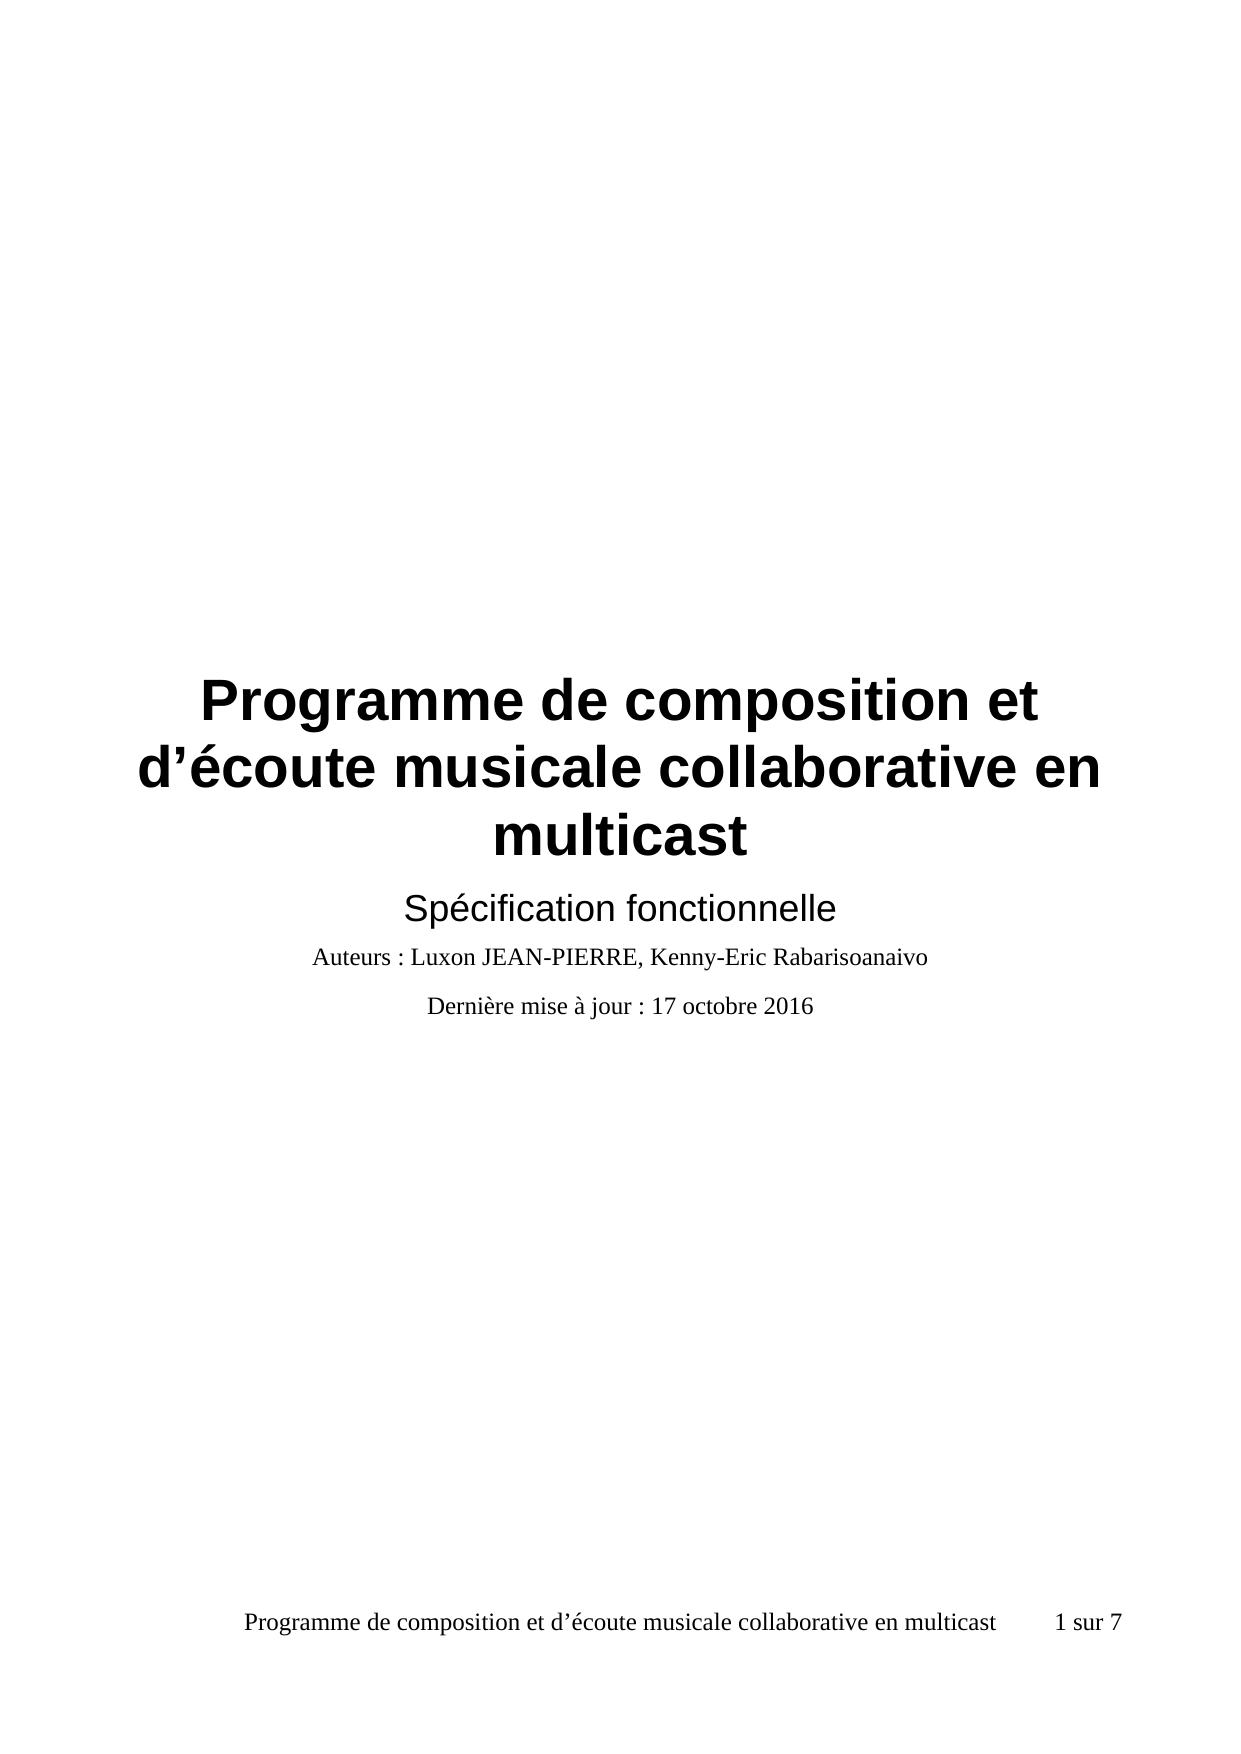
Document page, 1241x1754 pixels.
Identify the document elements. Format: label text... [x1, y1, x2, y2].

text Dernière mise à jour : 17 octobre 2016 [118, 991, 1122, 1019]
title Programme de composition et d’écoute musicale collaborative en multicast [118, 666, 1122, 867]
subtitle Spécification fonctionnelle [118, 886, 1122, 929]
text Auteurs : Luxon JEAN-PIERRE, Kenny-Eric Rabarisoanaivo [118, 942, 1122, 970]
